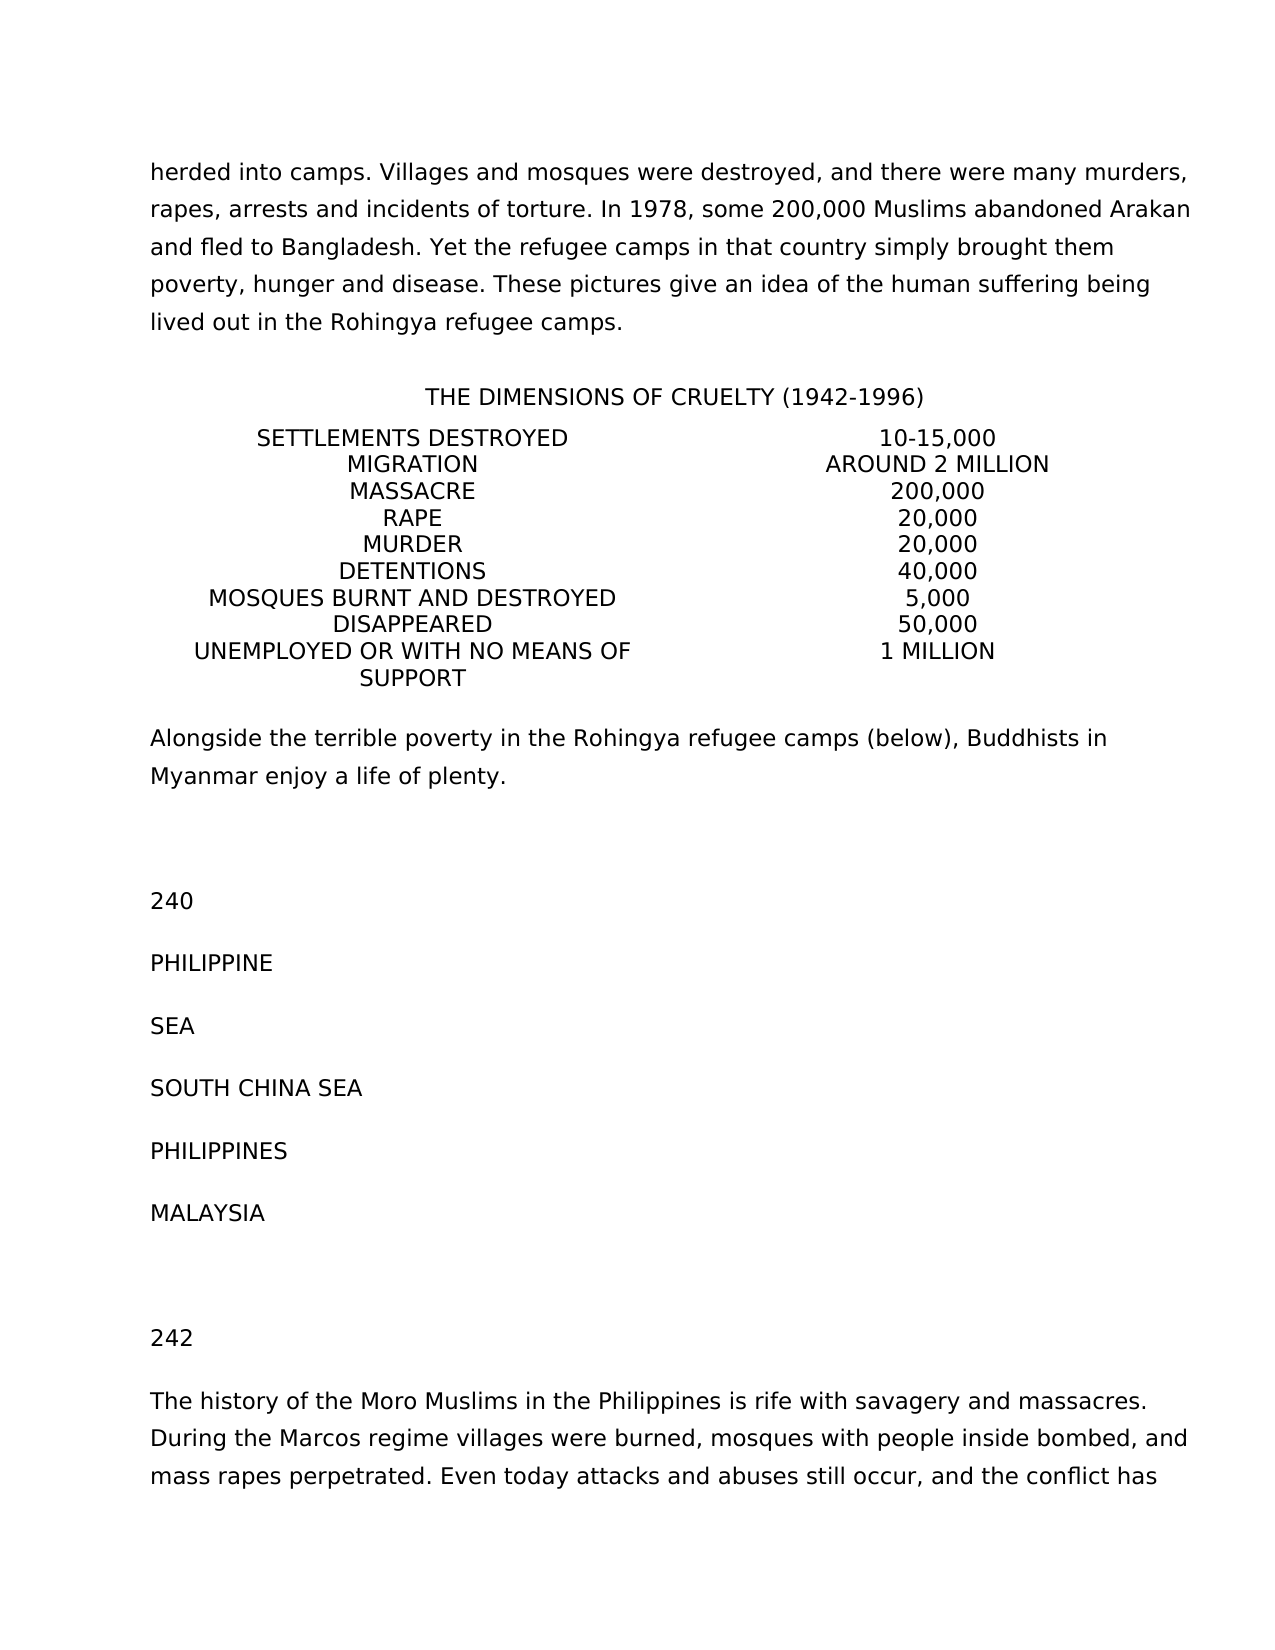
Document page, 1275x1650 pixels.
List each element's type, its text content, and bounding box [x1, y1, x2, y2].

table_cell 1 MILLION [675, 638, 1200, 692]
table_cell 20,000 [675, 532, 1200, 558]
text SEA [150, 1004, 1200, 1042]
text 240 [150, 879, 1200, 917]
table_cell 10-15,000 [675, 425, 1200, 452]
table_header THE DIMENSIONS OF CRUELTY (1942-1996) [150, 350, 1200, 425]
table_cell 50,000 [675, 612, 1200, 638]
table_cell MIGRATION [150, 452, 675, 478]
table_cell MASSACRE [150, 478, 675, 505]
table_cell 20,000 [675, 505, 1200, 532]
text PHILIPPINES [150, 1129, 1200, 1167]
text SOUTH CHINA SEA [150, 1067, 1200, 1104]
text Alongside the terrible poverty in the Rohingya refugee camps (below), Buddhists in Myanmar enjoy a life of plenty. [150, 717, 1200, 792]
table_cell MURDER [150, 532, 675, 558]
table_cell MOSQUES BURNT AND DESTROYED [150, 585, 675, 612]
table_cell 40,000 [675, 558, 1200, 585]
table_cell SETTLEMENTS DESTROYED [150, 425, 675, 452]
table_cell AROUND 2 MILLION [675, 452, 1200, 478]
table_cell DISAPPEARED [150, 612, 675, 638]
table_cell 200,000 [675, 478, 1200, 505]
text 242 [150, 1317, 1200, 1354]
table_cell UNEMPLOYED OR WITH NO MEANS OF SUPPORT [150, 638, 675, 692]
text MALAYSIA [150, 1192, 1200, 1229]
text The history of the Moro Muslims in the Philippines is rife with savagery and massacres. During the Marcos regime villages were burned, mosques with people inside bombed, and mass rapes perpetrated. Even today attacks and abuses still occur, and the conflict has [150, 1379, 1200, 1492]
text herded into camps. Villages and mosques were destroyed, and there were many murders, rapes, arrests and incidents of torture. In 1978, some 200,000 Muslims abandoned Arakan and fled to Bangladesh. Yet the refugee camps in that country simply brought them poverty, hunger and disease. These pictures give an idea of the human suffering being lived out in the Rohingya refugee camps. [150, 150, 1200, 337]
text PHILIPPINE [150, 942, 1200, 979]
table_cell DETENTIONS [150, 558, 675, 585]
table_cell 5,000 [675, 585, 1200, 612]
table_cell RAPE [150, 505, 675, 532]
